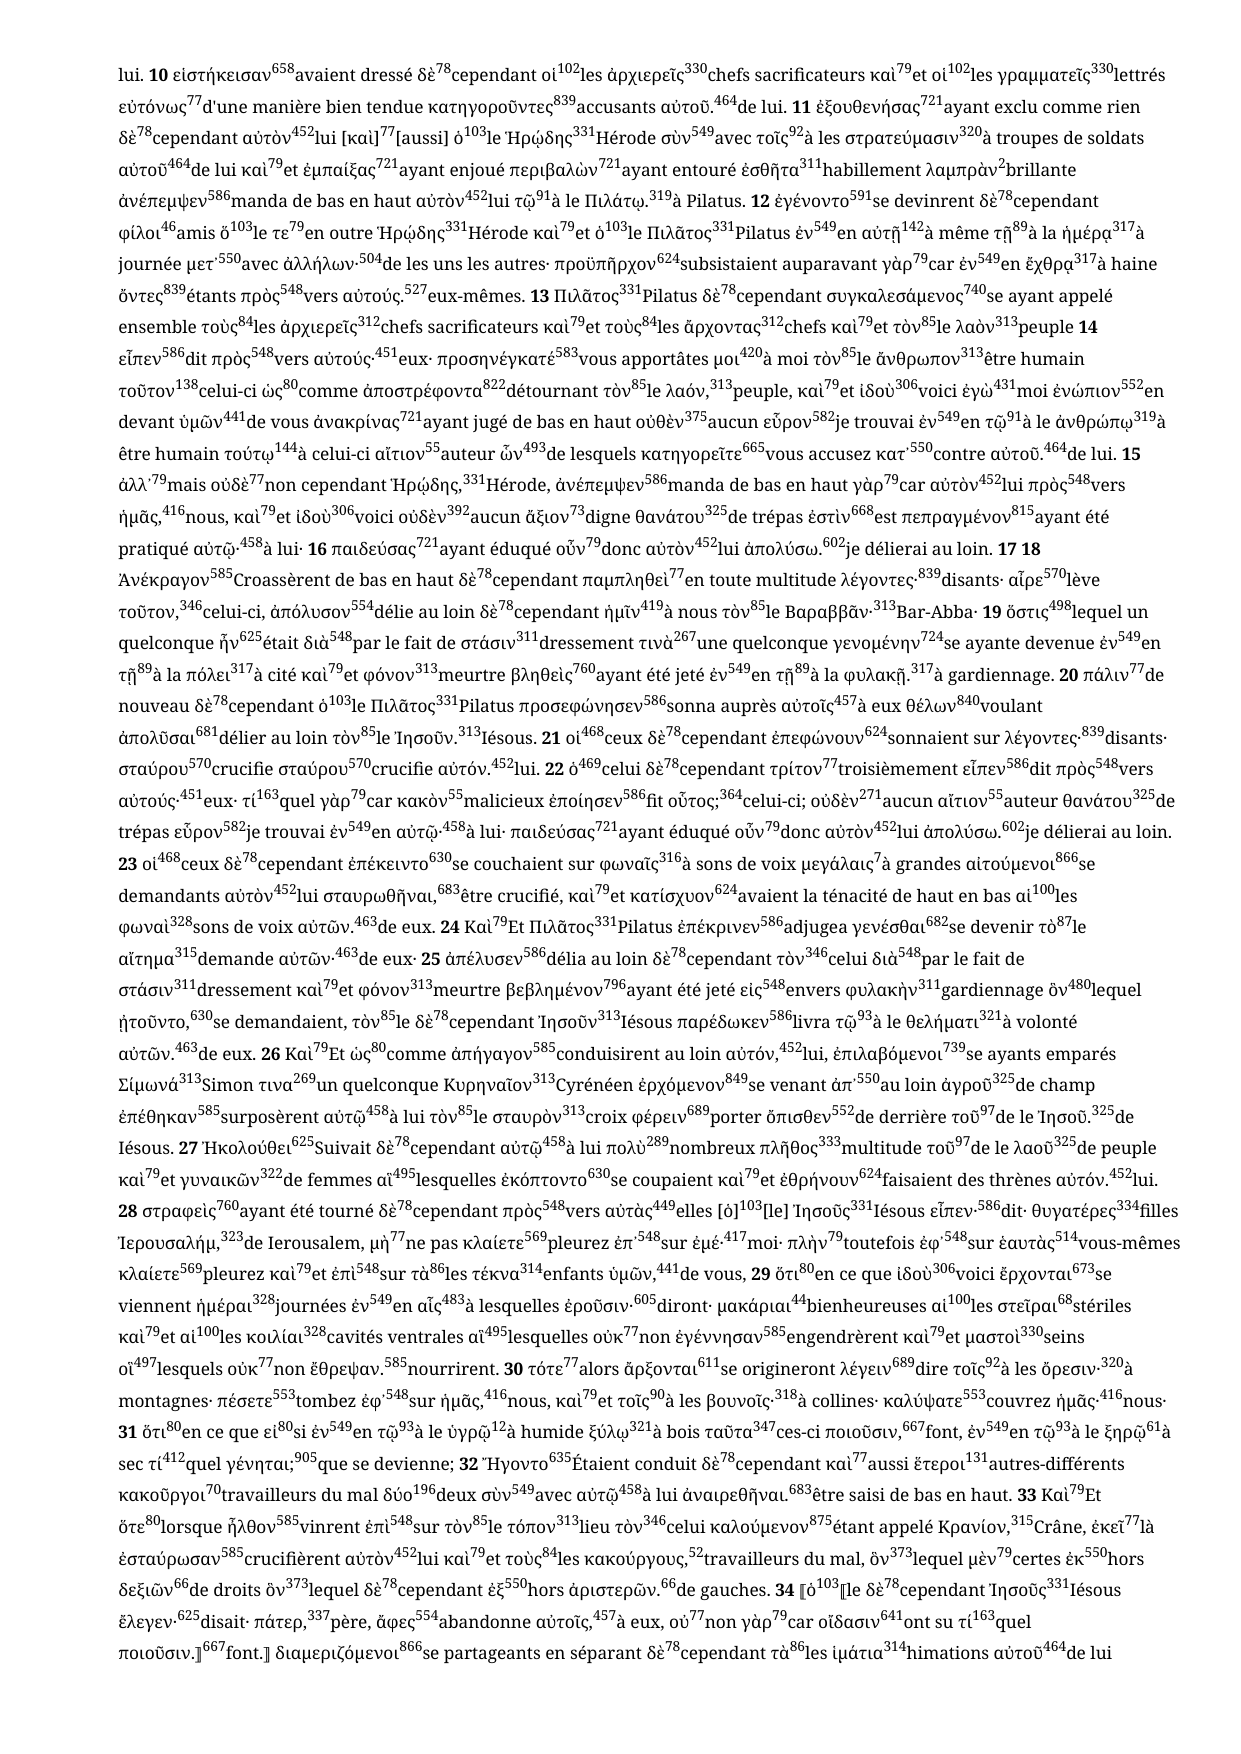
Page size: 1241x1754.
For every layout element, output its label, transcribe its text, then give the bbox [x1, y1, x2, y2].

text 1 Καὶ79Et ἀναστὰν723ayant redressé ἅπαν289en totalité τὸ105le πλῆθος333multitude αὐτῶν463de eux ἤγαγον585conduisirent αὐτὸν452lui ἐπὶ548sur τὸν85le Πιλᾶτον.313Pilatus. 2 Ἤρξαντο591Se originèrent δὲ78cependant κατηγορεῖν689accuser αὐτοῦ464de lui λέγοντες·839disants· τοῦτον346celui-ci εὕρομεν581nous trouvâmes διαστρέφοντα822tournant de travers τὸ87le ἔθνος315ethnie ἡμῶν423de nous καὶ79et κωλύοντα822empêchant φόρους312impôts Καίσαρι319à Kaesar διδόναι689donner καὶ79et λέγοντα822disant ἑαυτὸν528lui-même χριστὸν313Christ βασιλέα313roi εἶναι.689être. 3 ὁ103le δὲ78cependant Πιλᾶτος331Pilatus ἠρώτησεν586sollicita αὐτὸν452lui λέγων·840disant· σὺ448toi εἶ666tu es ὁ103le βασιλεὺς331roi τῶν96de les Ἰουδαίων;64de Ioudaiens; ὁ469celui δὲ78cependant ἀποκριθεὶς760ayant été répondu αὐτῷ458à lui ἔφη·625déclarait· σὺ448toi λέγεις.666tu dis. 4 ὁ103le δὲ78cependant Πιλᾶτος331Pilatus εἶπεν586dit πρὸς548vers τοὺς84les ἀρχιερεῖς312chefs sacrificateurs καὶ79et τοὺς84les ὄχλους·312foules· οὐδὲν271aucun εὑρίσκω664je trouve αἴτιον55auteur ἐν549en τῷ91à le ἀνθρώπῳ319à être humain τούτῳ.144à celui-ci. 5 οἱ468ceux δὲ78cependant ἐπίσχυον624avaient la ténacité au dessus λέγοντες839disants ὅτι80en ce que ἀνασείει668secoue de bas en haut τὸν85le λαὸν313peuple διδάσκων840enseignant καθ᾽550contre ὅλης279de toute entière τῆς95de la Ἰουδαίας,323de Ioudaia, καὶ77aussi ἀρξάμενος740se ayant originé ἀπὸ550au loin τῆς95de la Γαλιλαίας323de Galilée ἕως551jusqu'à ce que ὧδε.77ici. 6 Πιλᾶτος331Pilatus δὲ78cependant ἀκούσας721ayant écouté ἐπηρώτησεν586demanda sur εἰ80si ὁ103le ἄνθρωπος331être humain Γαλιλαῖός47Galiléen ἐστιν,668est, 7 καὶ79et ἐπιγνοὺς721ayant reconnu ὅτι80en ce que ἐκ550hors τῆς95de la ἐξουσίας323de autorité Ἡρῴδου325de Hérode ἐστὶν668est ἀνέπεμψεν586manda de bas en haut αὐτὸν452lui πρὸς548vers Ἡρῴδην,313Hérode, ὄντα822étant καὶ77aussi αὐτὸν528lui-même ἐν549en Ἱεροσολύμοις320à Ierosoluma ἐν549en ταύταις141à celles-ci ταῖς88à les ἡμέραις.316à journées. 8 Ὁ103Le δὲ78cependant Ἡρῴδης331Hérode ἰδὼν721ayant vu τὸν85le Ἰησοῦν313Iésous ἐχάρη600fut été de joie λίαν,77extrêmement, ἦν625était γὰρ79car ἐξ550hors ἱκανῶν15de assez-importants χρόνων324de temps θέλων840voulant ἰδεῖν681voir αὐτὸν452lui διὰ548par le fait de τὸ348ce ἀκούειν689écouter περὶ550autour αὐτοῦ464de lui καὶ79et ἤλπιζέν625espérait τι271un quelconque σημεῖον315signe ἰδεῖν681voir ὑπ᾽550sous αὐτοῦ464de lui γινόμενον.851se devenant. 9 ἐπηρώτα625demandait sur δὲ78cependant αὐτὸν452lui ἐν549en λόγοις318à discours ἱκανοῖς,9à assez-importants, αὐτὸς469lui δὲ78cependant οὐδὲν375aucun ἀπεκρίνατο592se répondit αὐτῷ.458à lui. 10 εἱστήκεισαν658avaient dressé δὲ78cependant οἱ102les ἀρχιερεῖς330chefs sacrificateurs καὶ79et οἱ102les γραμματεῖς330lettrés εὐτόνως77d'une manière bien tendue κατηγοροῦντες839accusants αὐτοῦ.464de lui. 11 ἐξουθενήσας721ayant exclu comme rien δὲ78cependant αὐτὸν452lui [καὶ]77[aussi] ὁ103le Ἡρῴδης331Hérode σὺν549avec τοῖς92à les στρατεύμασιν320à troupes de soldats αὐτοῦ464de lui καὶ79et ἐμπαίξας721ayant enjoué περιβαλὼν721ayant entouré ἐσθῆτα311habillement λαμπρὰν2brillante ἀνέπεμψεν586manda de bas en haut αὐτὸν452lui τῷ91à le Πιλάτῳ.319à Pilatus. 12 ἐγένοντο591se devinrent δὲ78cependant φίλοι46amis ὅ103le τε79en outre Ἡρῴδης331Hérode καὶ79et ὁ103le Πιλᾶτος331Pilatus ἐν549en αὐτῇ142à même τῇ89à la ἡμέρᾳ317à journée μετ᾽550avec ἀλλήλων·504de les uns les autres· προϋπῆρχον624subsistaient auparavant γὰρ79car ἐν549en ἔχθρᾳ317à haine ὄντες839étants πρὸς548vers αὐτούς.527eux-mêmes. 13 Πιλᾶτος331Pilatus δὲ78cependant συγκαλεσάμενος740se ayant appelé ensemble τοὺς84les ἀρχιερεῖς312chefs sacrificateurs καὶ79et τοὺς84les ἄρχοντας312chefs καὶ79et τὸν85le λαὸν313peuple 14 εἶπεν586dit πρὸς548vers αὐτούς·451eux· προσηνέγκατέ583vous apportâtes μοι420à moi τὸν85le ἄνθρωπον313être humain τοῦτον138celui-ci ὡς80comme ἀποστρέφοντα822détournant τὸν85le λαόν,313peuple, καὶ79et ἰδοὺ306voici ἐγὼ431moi ἐνώπιον552en devant ὑμῶν441de vous ἀνακρίνας721ayant jugé de bas en haut οὐθὲν375aucun εὗρον582je trouvai ἐν549en τῷ91à le ἀνθρώπῳ319à être humain τούτῳ144à celui-ci αἴτιον55auteur ὧν493de lesquels κατηγορεῖτε665vous accusez κατ᾽550contre αὐτοῦ.464de lui. 15 ἀλλ᾽79mais οὐδὲ77non cependant Ἡρῴδης,331Hérode, ἀνέπεμψεν586manda de bas en haut γὰρ79car αὐτὸν452lui πρὸς548vers ἡμᾶς,416nous, καὶ79et ἰδοὺ306voici οὐδὲν392aucun ἄξιον73digne θανάτου325de trépas ἐστὶν668est πεπραγμένον815ayant été pratiqué αὐτῷ·458à lui· 16 παιδεύσας721ayant éduqué οὖν79donc αὐτὸν452lui ἀπολύσω.602je délierai au loin. 17 18 Ἀνέκραγον585Croassèrent de bas en haut δὲ78cependant παμπληθεὶ77en toute multitude λέγοντες·839disants· αἶρε570lève τοῦτον,346celui-ci, ἀπόλυσον554délie au loin δὲ78cependant ἡμῖν419à nous τὸν85le Βαραββᾶν·313Bar-Abba· 19 ὅστις498lequel un quelconque ἦν625était διὰ548par le fait de στάσιν311dressement τινὰ267une quelconque γενομένην724se ayante devenue ἐν549en τῇ89à la πόλει317à cité καὶ79et φόνον313meurtre βληθεὶς760ayant été jeté ἐν549en τῇ89à la φυλακῇ.317à gardiennage. 20 πάλιν77de nouveau δὲ78cependant ὁ103le Πιλᾶτος331Pilatus προσεφώνησεν586sonna auprès αὐτοῖς457à eux θέλων840voulant ἀπολῦσαι681délier au loin τὸν85le Ἰησοῦν.313Iésous. 21 οἱ468ceux δὲ78cependant ἐπεφώνουν624sonnaient sur λέγοντες·839disants· σταύρου570crucifie σταύρου570crucifie αὐτόν.452lui. 22 ὁ469celui δὲ78cependant τρίτον77troisièmement εἶπεν586dit πρὸς548vers αὐτούς·451eux· τί163quel γὰρ79car κακὸν55malicieux ἐποίησεν586fit οὗτος;364celui-ci; οὐδὲν271aucun αἴτιον55auteur θανάτου325de trépas εὗρον582je trouvai ἐν549en αὐτῷ·458à lui· παιδεύσας721ayant éduqué οὖν79donc αὐτὸν452lui ἀπολύσω.602je délierai au loin. 23 οἱ468ceux δὲ78cependant ἐπέκειντο630se couchaient sur φωναῖς316à sons de voix μεγάλαις7à grandes αἰτούμενοι866se demandants αὐτὸν452lui σταυρωθῆναι,683être crucifié, καὶ79et κατίσχυον624avaient la ténacité de haut en bas αἱ100les φωναὶ328sons de voix αὐτῶν.463de eux. 24 Καὶ79Et Πιλᾶτος331Pilatus ἐπέκρινεν586adjugea γενέσθαι682se devenir τὸ87le αἴτημα315demande αὐτῶν·463de eux· 25 ἀπέλυσεν586délia au loin δὲ78cependant τὸν346celui διὰ548par le fait de στάσιν311dressement καὶ79et φόνον313meurtre βεβλημένον796ayant été jeté εἰς548envers φυλακὴν311gardiennage ὃν480lequel ᾐτοῦντο,630se demandaient, τὸν85le δὲ78cependant Ἰησοῦν313Iésous παρέδωκεν586livra τῷ93à le θελήματι321à volonté αὐτῶν.463de eux. 26 Καὶ79Et ὡς80comme ἀπήγαγον585conduisirent au loin αὐτόν,452lui, ἐπιλαβόμενοι739se ayants emparés Σίμωνά313Simon τινα269un quelconque Κυρηναῖον313Cyrénéen ἐρχόμενον849se venant ἀπ᾽550au loin ἀγροῦ325de champ ἐπέθηκαν585surposèrent αὐτῷ458à lui τὸν85le σταυρὸν313croix φέρειν689porter ὄπισθεν552de derrière τοῦ97de le Ἰησοῦ.325de Iésous. 27 Ἠκολούθει625Suivait δὲ78cependant αὐτῷ458à lui πολὺ289nombreux πλῆθος333multitude τοῦ97de le λαοῦ325de peuple καὶ79et γυναικῶν322de femmes αἳ495lesquelles ἐκόπτοντο630se coupaient καὶ79et ἐθρήνουν624faisaient des thrènes αὐτόν.452lui. 28 στραφεὶς760ayant été tourné δὲ78cependant πρὸς548vers αὐτὰς449elles [ὁ]103[le] Ἰησοῦς331Iésous εἶπεν·586dit· θυγατέρες334filles Ἰερουσαλήμ,323de Ierousalem, μὴ77ne pas κλαίετε569pleurez ἐπ᾽548sur ἐμέ·417moi· πλὴν79toutefois ἐφ᾽548sur ἑαυτὰς514vous-mêmes κλαίετε569pleurez καὶ79et ἐπὶ548sur τὰ86les τέκνα314enfants ὑμῶν,441de vous, 29 ὅτι80en ce que ἰδοὺ306voici ἔρχονται673se viennent ἡμέραι328journées ἐν549en αἷς483à lesquelles ἐροῦσιν·605diront· μακάριαι44bienheureuses αἱ100les στεῖραι68stériles καὶ79et αἱ100les κοιλίαι328cavités ventrales αἳ495lesquelles οὐκ77non ἐγέννησαν585engendrèrent καὶ79et μαστοὶ330seins οἳ497lesquels οὐκ77non ἔθρεψαν.585nourrirent. 30 τότε77alors ἄρξονται611se origineront λέγειν689dire τοῖς92à les ὄρεσιν·320à montagnes· πέσετε553tombez ἐφ᾽548sur ἡμᾶς,416nous, καὶ79et τοῖς90à les βουνοῖς·318à collines· καλύψατε553couvrez ἡμᾶς·416nous· 31 ὅτι80en ce que εἰ80si ἐν549en τῷ93à le ὑγρῷ12à humide ξύλῳ321à bois ταῦτα347ces-ci ποιοῦσιν,667font, ἐν549en τῷ93à le ξηρῷ61à sec τί412quel γένηται;905que se devienne; 32 Ἤγοντο635Étaient conduit δὲ78cependant καὶ77aussi ἕτεροι131autres-différents κακοῦργοι70travailleurs du mal δύο196deux σὺν549avec αὐτῷ458à lui ἀναιρεθῆναι.683être saisi de bas en haut. 33 Καὶ79Et ὅτε80lorsque ἦλθον585vinrent ἐπὶ548sur τὸν85le τόπον313lieu τὸν346celui καλούμενον875étant appelé Κρανίον,315Crâne, ἐκεῖ77là ἐσταύρωσαν585crucifièrent αὐτὸν452lui καὶ79et τοὺς84les κακούργους,52travailleurs du mal, ὃν373lequel μὲν79certes ἐκ550hors δεξιῶν66de droits ὃν373lequel δὲ78cependant ἐξ550hors ἀριστερῶν.66de gauches. 34 ⟦ὁ103⟦le δὲ78cependant Ἰησοῦς331Iésous ἔλεγεν·625disait· πάτερ,337père, ἄφες554abandonne αὐτοῖς,457à eux, οὐ77non γὰρ79car οἴδασιν641ont su τί163quel ποιοῦσιν.⟧667font.⟧ διαμεριζόμενοι866se partageants en séparant δὲ78cependant τὰ86les ἱμάτια314himations αὐτοῦ464de lui ἔβαλον585jetèrent κλῆρον.313lot. 35 Καὶ79Et εἱστήκει659avait dressé ὁ103le λαὸς331peuple θεωρῶν.840observant. ἐξεμυκτήριζον624narguaient à l'excès δὲ78cependant καὶ77aussi οἱ102les ἄρχοντες330chefs λέγοντες·839disants· ἄλλους372autres ἔσωσεν,586sauva, σωσάτω556sauve ἑαυτόν,528lui-même, εἰ80si οὗτός364celui-ci ἐστιν668est ὁ103le χριστὸς331Christ τοῦ97de le θεοῦ325de Dieu ὁ103le ἐκλεκτός.71élu. 36 ἐνέπαιξαν585enjouèrent δὲ78cependant αὐτῷ458à lui καὶ77aussi οἱ102les στρατιῶται330soldats προσερχόμενοι,866se venants vers, ὄξος315vinaigre προσφέροντες839apportants αὐτῷ458à lui 37 καὶ79et λέγοντες·839disants· εἰ80si σὺ448toi εἶ666tu es ὁ103le βασιλεὺς331roi τῶν96de les Ἰουδαίων,64de Ioudaiens, σῶσον554sauve σεαυτόν.516toi-même. 38 ἦν625était δὲ78cependant καὶ77aussi ἐπιγραφὴ329épigraphe ἐπ᾽549sur αὐτῷ·458à lui· ὁ103le βασιλεὺς331roi τῶν96de les Ἰουδαίων64de Ioudaiens οὗτος.156celui-ci. 39 Εἷς71Un δὲ78cependant τῶν96de les κρεμασθέντων753de ayants étés suspendus κακούργων64de travailleurs du mal ἐβλασφήμει625blasphémait αὐτὸν452lui λέγων·840disant· οὐχὶ340non pas σὺ448toi εἶ666tu es ὁ103le χριστός;331Christ; σῶσον554sauve σεαυτὸν516toi-même καὶ79et ἡμᾶς.416nous. 40 ἀποκριθεὶς760ayant été répondu δὲ78cependant ὁ103le ἕτερος390autre-différent ἐπιτιμῶν840survalorisant αὐτῷ458à lui ἔφη·625déclarait· οὐδὲ77non cependant φοβῇ672tu te effraies σὺ448toi τὸν85le θεόν,313Dieu, ὅτι80en ce que ἐν549en τῷ93à le αὐτῷ146à même κρίματι321à objet de jugement εἶ;666tu es; 41 καὶ79et ἡμεῖς430nous μὲν79certes δικαίως,77justement, ἄξια54dignes γὰρ79car ὧν493de lesquels ἐπράξαμεν581nous pratiquâmes ἀπολαμβάνομεν·663nous recevons loin· οὗτος364celui-ci δὲ78cependant οὐδὲν271aucun ἄτοπον55déplacé ἔπραξεν.586pratiqua. 42 καὶ79et ἔλεγεν·625disait· Ἰησοῦ,337Iésous, μνήσθητί563sois mémorisé μου424de moi ὅταν80lorsque le cas échéant ἔλθῃς897que tu viennes εἰς548envers τὴν83la βασιλείαν311royauté σου.442de toi. 43 καὶ79et εἶπεν586dit αὐτῷ·458à lui· ἀμήν304amen σοι439à toi λέγω,664je dis, σήμερον77aujourd'hui μετ᾽550avec ἐμοῦ424de moi ἔσῃ610tu te seras ἐν549en τῷ91à le παραδείσῳ.319à paradis. 44 Καὶ79Et ἦν625était ἤδη77déjà ὡσεὶ77comme si ὥρα329heure ἕκτη212sixième καὶ79et σκότος333ténèbre ἐγένετο592se devint ἐφ᾽548sur ὅλην267toute entière τὴν83la γῆν311terre ἕως552jusqu'à ce que ὥρας323de heure ἐνάτης209de neuvième 45 τοῦ97de le ἡλίου325de soleil ἐκλειπόντος,716de ayant éclipsé, ἐσχίσθη600fut scindé δὲ78cependant τὸ105le καταπέτασμα333rideau étendu τοῦ97de le ναοῦ325de temple μέσον.55au milieu. 46 καὶ79et φωνήσας721ayant sonné de voix φωνῇ317à son de voix μεγάλῃ8à grande ὁ103le Ἰησοῦς331Iésous εἶπεν·586dit· πάτερ,337père, εἰς548envers χεῖράς310mains σου442de toi παρατίθεμαι670je me pose à côté τὸ87le πνεῦμά315souffle μου.424de moi. τοῦτο348ce-ci δὲ78cependant εἰπὼν721ayant dit ἐξέπνευσεν.586expira souffle. 47 Ἰδὼν721Ayant vu δὲ78cependant ὁ103le ἑκατοντάρχης331chef de cent τὸ348ce γενόμενον728se ayant devenu ἐδόξαζεν625glorifiait τὸν85le θεὸν313Dieu λέγων·840disant· ὄντως77réellement ὁ103le ἄνθρωπος331être humain οὗτος156celui-ci δίκαιος47juste ἦν.625était. 48 καὶ79et πάντες389tous οἱ102les συμπαραγενόμενοι739se ayants étés à côté ensemble ὄχλοι330foules ἐπὶ548sur τὴν83la θεωρίαν311observation ταύτην,136celle-ci, θεωρήσαντες720ayants observés τὰ347ces γενόμενα,727se ayants devenus, τύπτοντες839tapants τὰ86les στήθη314poitrines ὑπέστρεφον.624retournaient en arrière. 49 Εἱστήκεισαν658Avaient dressé δὲ78cependant πάντες286tous οἱ102les γνωστοὶ70connus αὐτῷ458à lui ἀπὸ547au loin μακρόθεν77à distance καὶ79et γυναῖκες328femmes αἱ495celles συνακολουθοῦσαι837suivantes ensemble αὐτῷ458à lui ἀπὸ550au loin τῆς95de la Γαλιλαίας323de Galilée ὁρῶσαι837voyantes ταῦτα.347ces-ci. 50 Καὶ79Et ἰδοὺ306voici ἀνὴρ331homme ὀνόματι321à nom Ἰωσὴφ331Ioseph βουλευτὴς331membre du conseil ὑπάρχων840subsistant [καὶ]79[et] ἀνὴρ331homme ἀγαθὸς22bon καὶ79et δίκαιος22juste 51 –935– οὗτος364celui-ci οὐκ77non ἦν625était συγκατατεθειμένος792se ayant posé de haut en bas avec τῇ89à la βουλῇ317à dessein καὶ79et τῇ89à la πράξει317à pratique αὐτῶν463de eux –935– ἀπὸ550au loin Ἁριμαθαίας323de Arimathée πόλεως323de cité τῶν96de les Ἰουδαίων,64de Ioudaiens, ὃς498lequel προσεδέχετο631se acceptait auprès τὴν83la βασιλείαν311royauté τοῦ97de le θεοῦ,325de Dieu, 52 οὗτος469celui-ci προσελθὼν721ayant venu vers τῷ91à le Πιλάτῳ319à Pilatus ᾐτήσατο592se demanda τὸ87le σῶμα315corps τοῦ97de le Ἰησοῦ325de Iésous 53 καὶ79et καθελὼν721ayant saisi du haut vers le bas ἐνετύλιξεν586enroula αὐτὸ454lui σινδόνι317à sindon καὶ79et ἔθηκεν586posa αὐτὸν452lui ἐν549en μνήματι321à monument λαξευτῷ12à taillé dans le roc οὗ77où οὐκ77non ἦν625était οὐδεὶς390aucun οὔπω77non encore κείμενος.867se couchant. 54 καὶ79et ἡμέρα329journée ἦν625était παρασκευῆς323de équipement de côté καὶ79et σάββατον333sabbat ἐπέφωσκεν.625commençait à luire. 55 Κατακολουθήσασαι718Ayantes suivies de haut en bas δὲ78cependant αἱ100les γυναῖκες,328femmes, αἵτινες495lesquelles des quelconques ἦσαν624étaient συνεληλυθυῖαι780ayantes venues ensemble ἐκ550hors τῆς95de la Γαλιλαίας323de Galilée αὐτῷ,458à lui, ἐθεάσαντο591se contemplèrent τὸ87le μνημεῖον315mémorial καὶ79et ὡς77comme ἐτέθη600fut posé τὸ105le σῶμα333corps αὐτοῦ,464de lui, 56 ὑποστρέψασαι718ayantes retournées en arrière δὲ78cependant ἡτοίμασαν585préparèrent ἀρώματα314aromates καὶ79et μύρα.314onguents. καὶ79et τὸ87le μὲν77certes σάββατον315sabbat ἡσύχασαν585tranquillisèrent κατὰ548selon τὴν83la ἐντολήν.311commandement. [118, 59, 1181, 1665]
